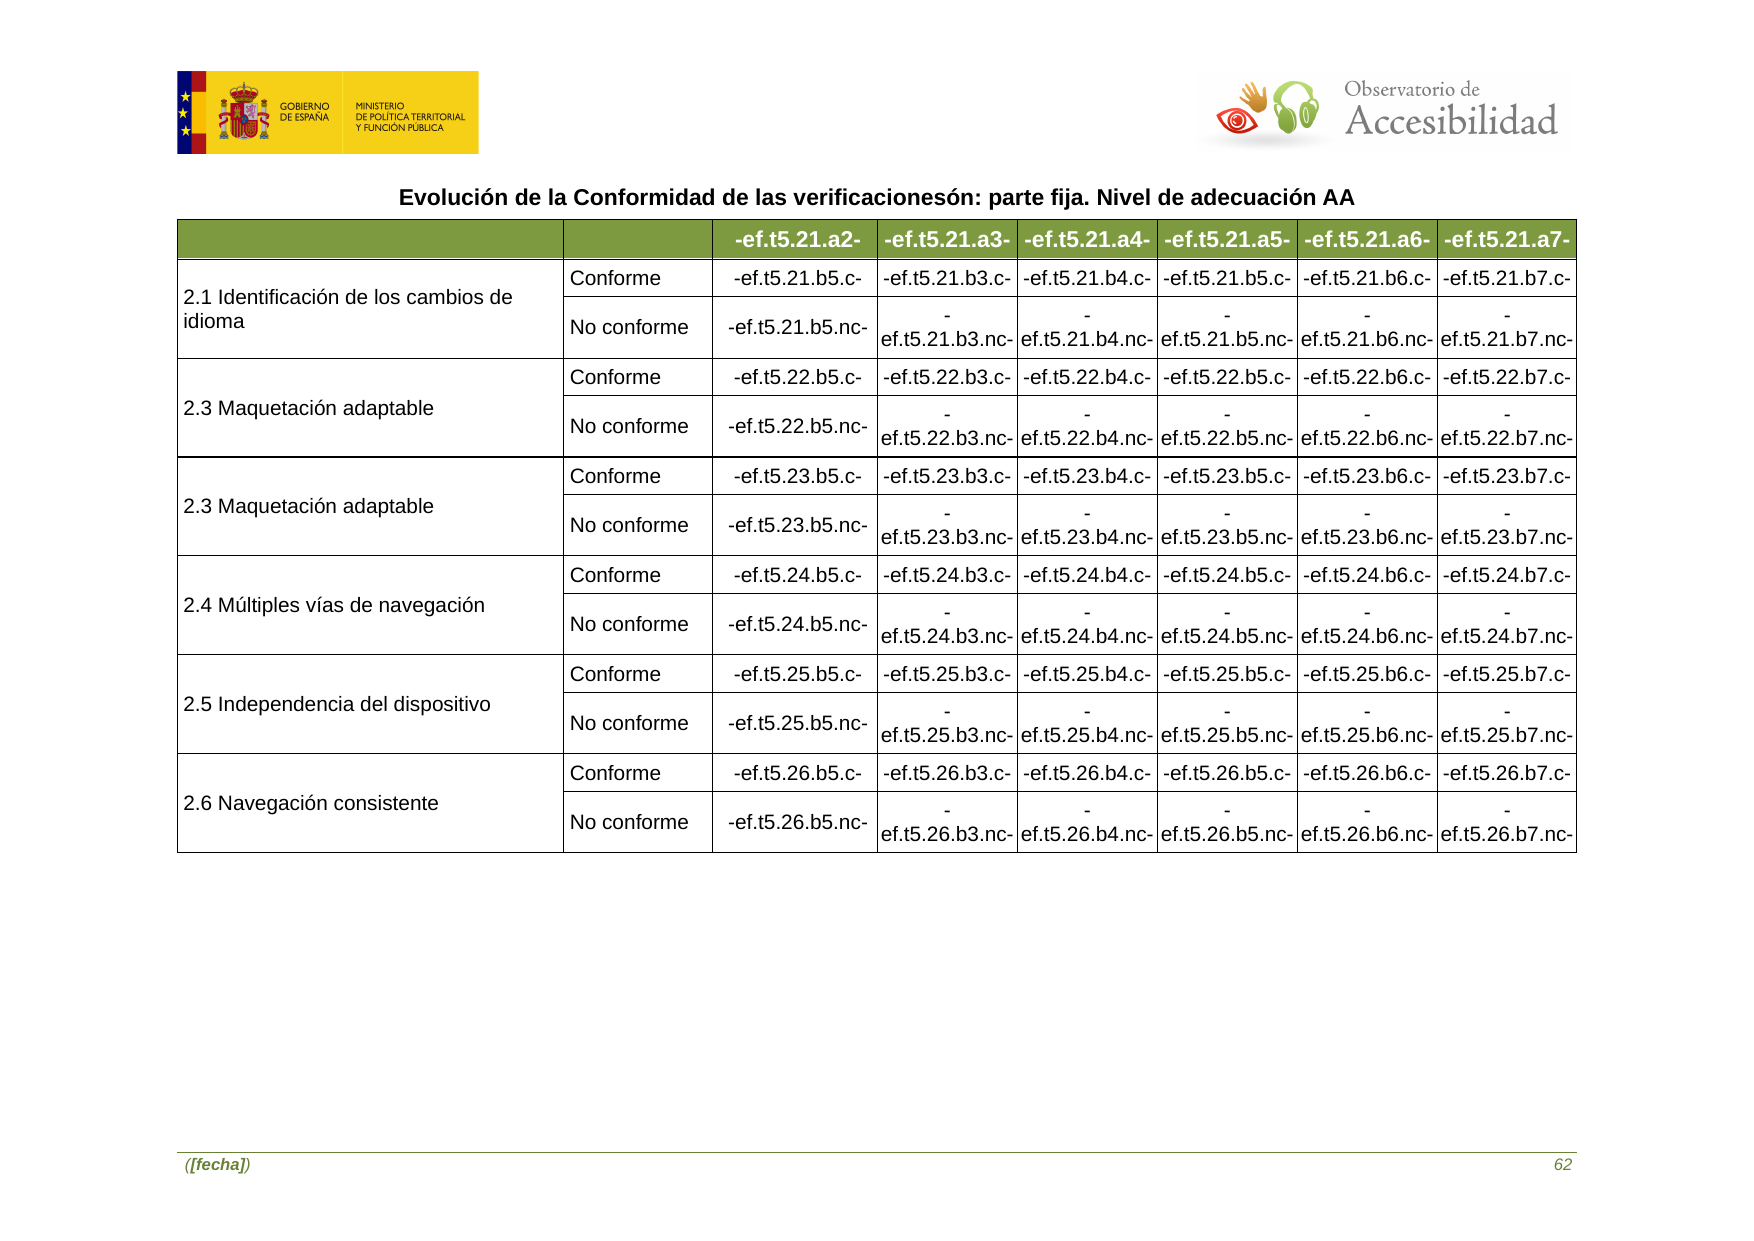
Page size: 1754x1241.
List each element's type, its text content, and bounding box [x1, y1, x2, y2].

table_cell -ef.t5.23.b4.nc- [1018, 495, 1157, 555]
table_cell -ef.t5.21.b6.nc- [1298, 297, 1437, 357]
table_cell -ef.t5.24.b5.nc- [1158, 594, 1297, 654]
table_cell -ef.t5.21.b7.nc- [1438, 297, 1576, 357]
table_header -ef.t5.21.a4- [1018, 220, 1157, 258]
text Evolución de la Conformidad de las verificacionesón: parte fija. Nivel de adecuación AA [177, 184, 1577, 211]
picture [177, 71, 479, 154]
table_cell -ef.t5.22.b5.c- [1158, 359, 1297, 395]
table_cell -ef.t5.22.b6.nc- [1298, 396, 1437, 456]
table_cell -ef.t5.23.b6.c- [1298, 458, 1437, 494]
table_cell -ef.t5.23.b7.nc- [1438, 495, 1576, 555]
table_cell -ef.t5.22.b5.c- [713, 359, 877, 395]
table_cell -ef.t5.26.b7.nc- [1438, 792, 1576, 852]
table_cell -ef.t5.25.b3.c- [878, 655, 1017, 692]
table_cell -ef.t5.26.b7.c- [1438, 754, 1576, 791]
table_cell -ef.t5.21.b3.nc- [878, 297, 1017, 357]
table_cell -ef.t5.21.b5.c- [713, 260, 877, 296]
table_cell -ef.t5.25.b5.c- [1158, 655, 1297, 692]
table_cell -ef.t5.26.b6.c- [1298, 754, 1437, 791]
table_cell 2.5 Independencia del dispositivo [178, 655, 563, 753]
table_cell No conforme [564, 594, 712, 654]
table_cell -ef.t5.22.b3.nc- [878, 396, 1017, 456]
table_cell -ef.t5.26.b4.c- [1018, 754, 1157, 791]
table_cell -ef.t5.25.b6.nc- [1298, 693, 1437, 753]
table_cell No conforme [564, 297, 712, 357]
table_cell -ef.t5.26.b4.nc- [1018, 792, 1157, 852]
table_cell -ef.t5.22.b5.nc- [1158, 396, 1297, 456]
table_cell -ef.t5.26.b6.nc- [1298, 792, 1437, 852]
table_cell -ef.t5.21.b4.nc- [1018, 297, 1157, 357]
table_cell -ef.t5.25.b5.nc- [713, 693, 877, 753]
table_cell -ef.t5.26.b5.nc- [713, 792, 877, 852]
table_cell 2.4 Múltiples vías de navegación [178, 556, 563, 654]
table_cell -ef.t5.25.b4.c- [1018, 655, 1157, 692]
table_cell -ef.t5.23.b3.c- [878, 458, 1017, 494]
table_cell -ef.t5.21.b5.nc- [1158, 297, 1297, 357]
table_header [564, 220, 712, 258]
table_cell -ef.t5.24.b3.nc- [878, 594, 1017, 654]
table_cell -ef.t5.21.b5.c- [1158, 260, 1297, 296]
table_header -ef.t5.21.a5- [1158, 220, 1297, 258]
table_cell -ef.t5.22.b7.nc- [1438, 396, 1576, 456]
table_header -ef.t5.21.a2- [713, 220, 877, 258]
table_cell -ef.t5.23.b5.nc- [713, 495, 877, 555]
table_cell 2.1 Identificación de los cambios de idioma [178, 260, 563, 357]
table_cell 2.6 Navegación consistente [178, 754, 563, 852]
table_cell -ef.t5.24.b5.nc- [713, 594, 877, 654]
table_cell -ef.t5.25.b4.nc- [1018, 693, 1157, 753]
table_header -ef.t5.21.a7- [1438, 220, 1576, 258]
table_cell No conforme [564, 693, 712, 753]
picture [1196, 72, 1572, 154]
table_cell -ef.t5.25.b7.nc- [1438, 693, 1576, 753]
table_cell 2.3 Maquetación adaptable [178, 359, 563, 456]
table_cell -ef.t5.25.b7.c- [1438, 655, 1576, 692]
table_cell Conforme [564, 655, 712, 692]
table_cell -ef.t5.24.b7.nc- [1438, 594, 1576, 654]
table_cell -ef.t5.23.b4.c- [1018, 458, 1157, 494]
table_cell -ef.t5.24.b5.c- [1158, 556, 1297, 593]
table_cell -ef.t5.22.b7.c- [1438, 359, 1576, 395]
table_cell -ef.t5.22.b6.c- [1298, 359, 1437, 395]
table_cell -ef.t5.26.b5.c- [713, 754, 877, 791]
table_cell 2.3 Maquetación adaptable [178, 458, 563, 555]
table_cell -ef.t5.23.b5.nc- [1158, 495, 1297, 555]
table_cell -ef.t5.21.b6.c- [1298, 260, 1437, 296]
table_header -ef.t5.21.a3- [878, 220, 1017, 258]
table_cell Conforme [564, 556, 712, 593]
table_cell -ef.t5.26.b5.c- [1158, 754, 1297, 791]
table_cell -ef.t5.24.b6.nc- [1298, 594, 1437, 654]
table_cell -ef.t5.24.b6.c- [1298, 556, 1437, 593]
table_cell -ef.t5.26.b3.nc- [878, 792, 1017, 852]
table_cell -ef.t5.22.b4.c- [1018, 359, 1157, 395]
table_cell -ef.t5.23.b5.c- [1158, 458, 1297, 494]
table_cell -ef.t5.21.b4.c- [1018, 260, 1157, 296]
table_header [178, 220, 563, 258]
table_cell Conforme [564, 359, 712, 395]
table_cell -ef.t5.24.b3.c- [878, 556, 1017, 593]
table_cell -ef.t5.23.b3.nc- [878, 495, 1017, 555]
table_cell -ef.t5.23.b7.c- [1438, 458, 1576, 494]
table_cell No conforme [564, 792, 712, 852]
table_cell -ef.t5.23.b6.nc- [1298, 495, 1437, 555]
table_cell -ef.t5.26.b3.c- [878, 754, 1017, 791]
table_cell -ef.t5.21.b5.nc- [713, 297, 877, 357]
table_cell -ef.t5.24.b4.c- [1018, 556, 1157, 593]
table_cell Conforme [564, 754, 712, 791]
table_cell Conforme [564, 458, 712, 494]
table_cell -ef.t5.25.b6.c- [1298, 655, 1437, 692]
table_cell -ef.t5.23.b5.c- [713, 458, 877, 494]
table_cell -ef.t5.25.b5.c- [713, 655, 877, 692]
table_cell Conforme [564, 260, 712, 296]
table_cell -ef.t5.22.b3.c- [878, 359, 1017, 395]
table_cell No conforme [564, 396, 712, 456]
table_cell -ef.t5.21.b7.c- [1438, 260, 1576, 296]
table_cell -ef.t5.21.b3.c- [878, 260, 1017, 296]
table_cell -ef.t5.25.b5.nc- [1158, 693, 1297, 753]
table_cell -ef.t5.24.b4.nc- [1018, 594, 1157, 654]
table_cell -ef.t5.24.b5.c- [713, 556, 877, 593]
table_cell -ef.t5.24.b7.c- [1438, 556, 1576, 593]
table_cell -ef.t5.25.b3.nc- [878, 693, 1017, 753]
table_cell -ef.t5.22.b4.nc- [1018, 396, 1157, 456]
table_cell -ef.t5.22.b5.nc- [713, 396, 877, 456]
table_cell -ef.t5.26.b5.nc- [1158, 792, 1297, 852]
table_header -ef.t5.21.a6- [1298, 220, 1437, 258]
table_cell No conforme [564, 495, 712, 555]
